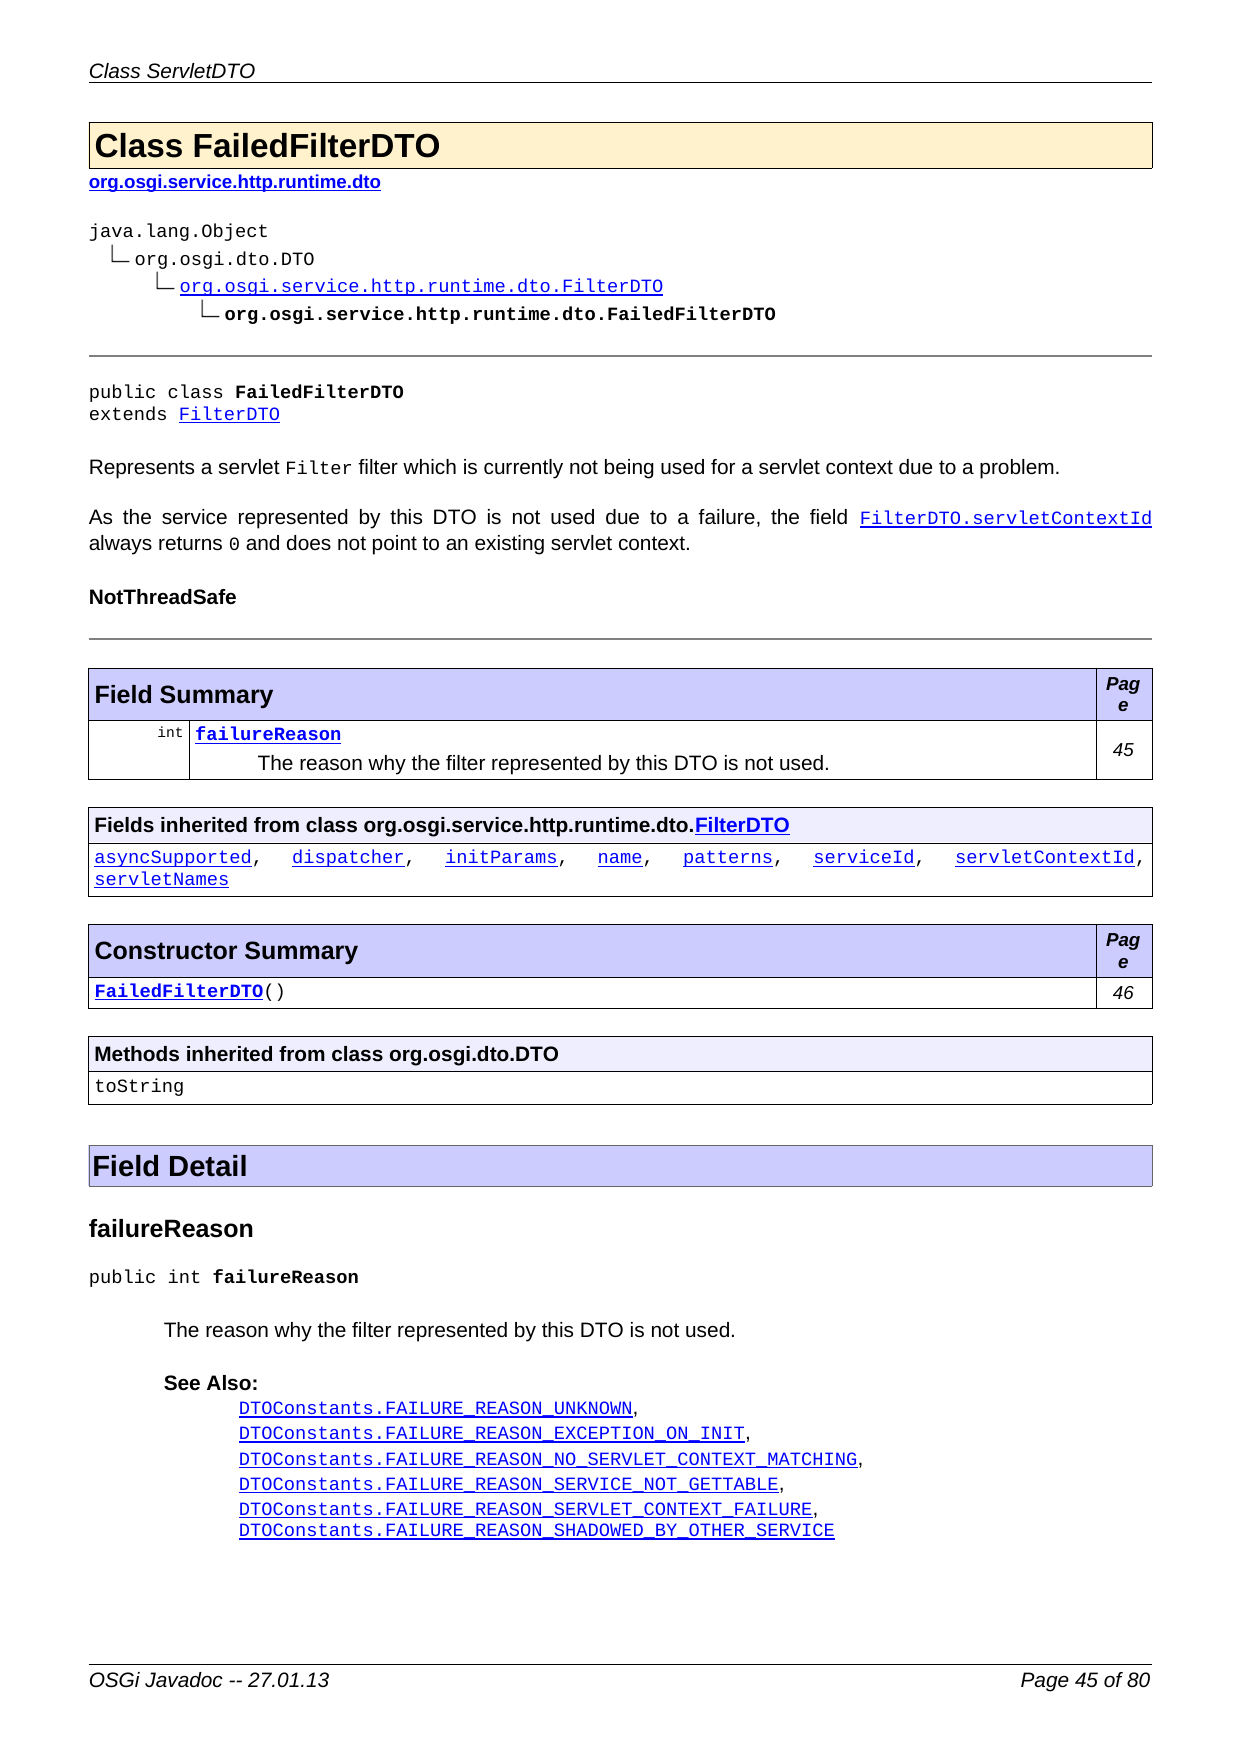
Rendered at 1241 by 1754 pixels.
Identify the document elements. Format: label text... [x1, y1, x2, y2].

picture [201, 298, 225, 321]
text NotThreadSafe [88, 585, 1152, 609]
picture [111, 243, 135, 266]
text Represents a servlet Filter filter which is currently not being used for a servlet context due to a problem. [88, 455, 1152, 480]
text org.osgi.service.http.runtime.dto.FilterDTO [88, 271, 1152, 298]
text org.osgi.service.http.runtime.dto.FailedFilterDTO [88, 298, 1152, 326]
text java.lang.Object [88, 222, 1152, 243]
table_header Constructor Summary [89, 925, 1096, 977]
table_cell 44 [1097, 721, 1152, 779]
table_header Field Summary [89, 669, 1096, 720]
table_cell toString [89, 1072, 1152, 1104]
picture [156, 270, 180, 293]
text org.osgi.service.http.runtime.dto [88, 171, 1152, 193]
text public class FailedFilterDTO [88, 383, 1152, 404]
text public int failureReason [88, 1267, 1152, 1289]
subtitle failureReason [88, 1214, 1152, 1243]
table_cell 45 [1097, 978, 1152, 1008]
table_header Methods inherited from class org.osgi.dto.DTO [89, 1037, 1152, 1071]
table_cell failureReason The reason why the filter represented by this DTO is not used. [190, 721, 1096, 779]
text The reason why the filter represented by this DTO is not used. [163, 1318, 1152, 1342]
table_header Page [1097, 925, 1152, 977]
subtitle Field Detail [90, 1146, 1152, 1186]
table_cell asyncSupported, dispatcher, initParams, name, patterns, serviceId, servletContextId, servletNames [89, 844, 1152, 896]
table_header Page [1097, 669, 1152, 720]
subtitle Class FailedFilterDTO [90, 123, 1152, 168]
text As the service represented by this DTO is not used due to a failure, the field FilterDTO.servletContextId always returns 0 and does not point to an existing servlet context. [88, 505, 1152, 556]
table_cell FailedFilterDTO() [89, 978, 1096, 1008]
text DTOConstants.FAILURE_REASON_UNKNOWN, DTOConstants.FAILURE_REASON_EXCEPTION_ON_INIT, DTOConstants.FAILURE_REASON_NO_SERVLET_CONTEXT_MATCHING, DTOConstants.FAILURE_REASON_SERVICE_NOT_GETTABLE, DTOConstants.FAILURE_REASON_SERVLET_CONTEXT_FAILURE, DTOConstants.FAILURE_REASON_SHADOWED_BY_OTHER_SERVICE [238, 1395, 1152, 1542]
text org.osgi.dto.DTO [88, 243, 1152, 271]
text extends FilterDTO [88, 404, 1152, 426]
table_cell int [89, 721, 189, 779]
text See Also: [163, 1371, 1152, 1395]
table_header Fields inherited from class org.osgi.service.http.runtime.dto.FilterDTO [89, 808, 1152, 842]
